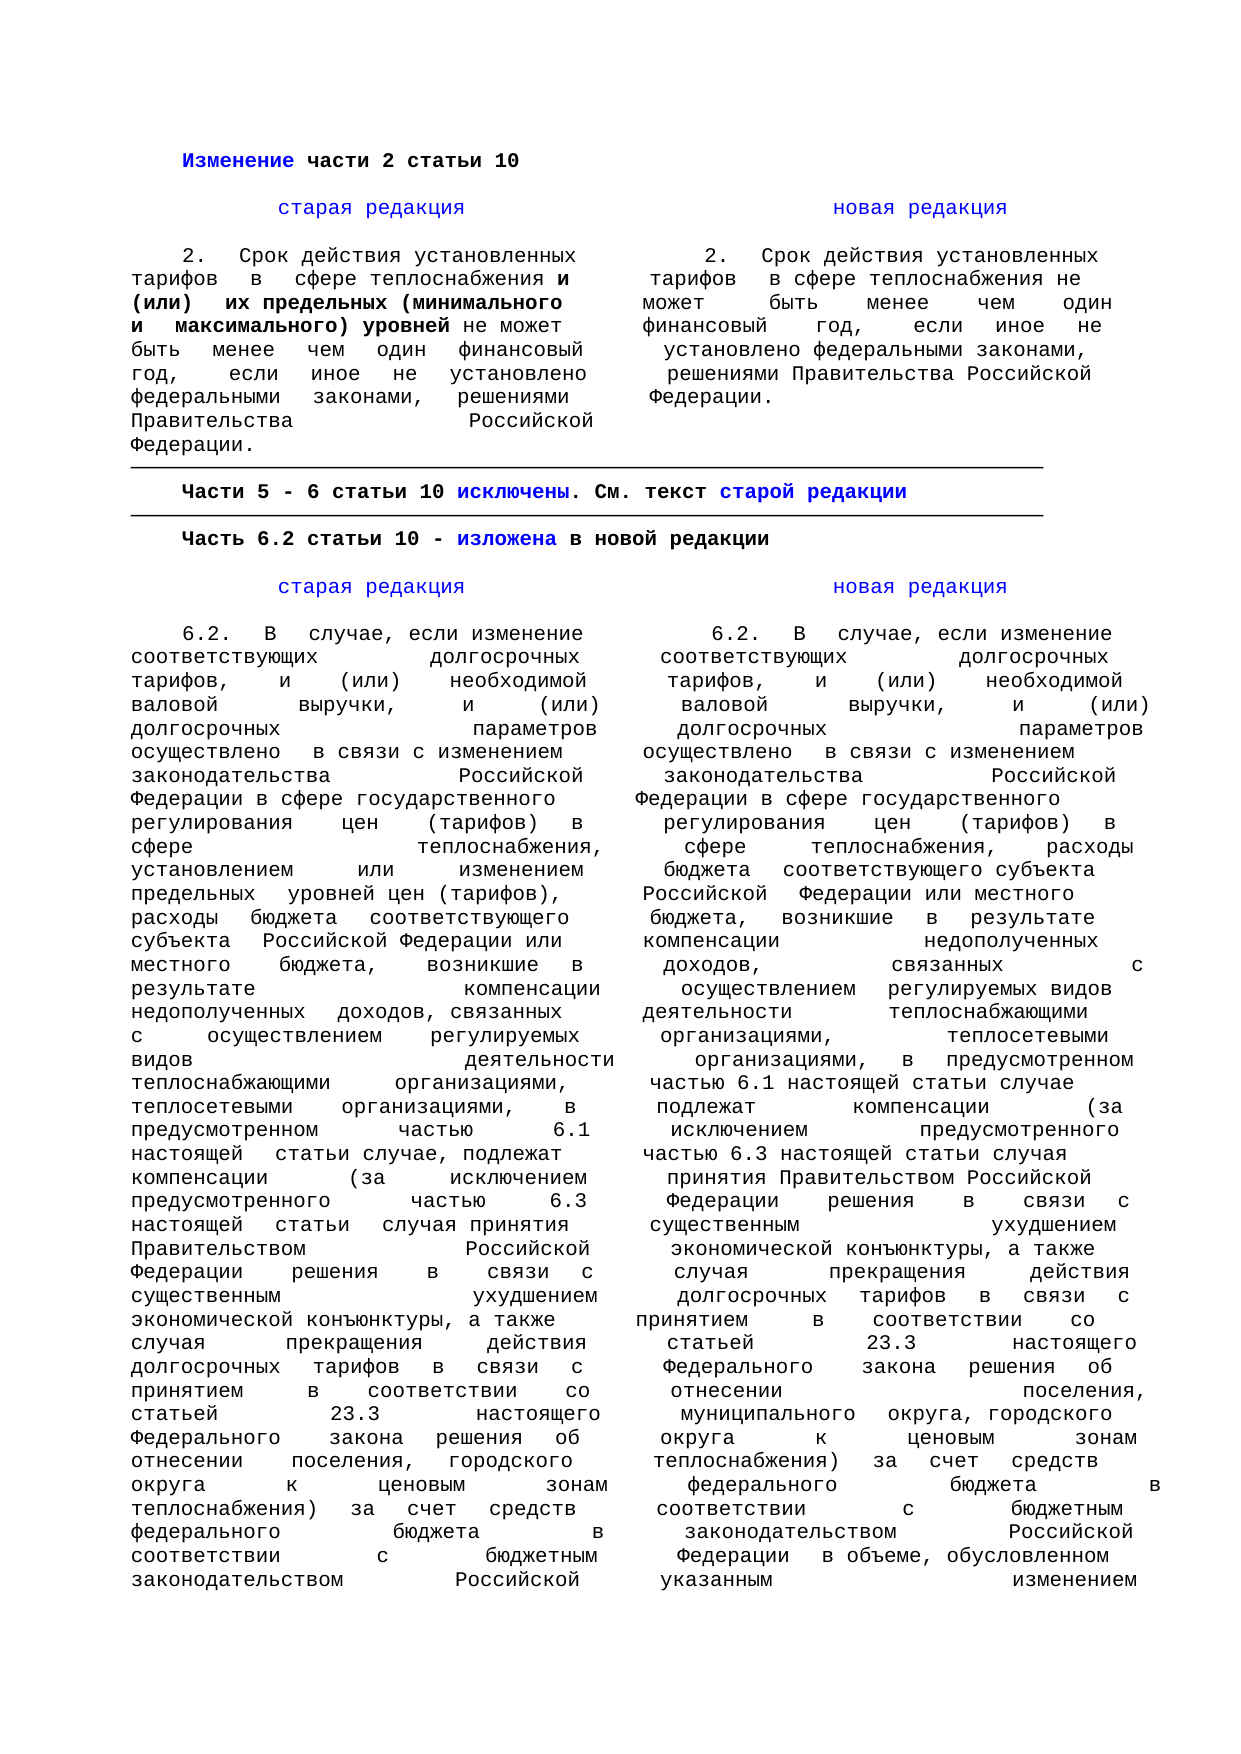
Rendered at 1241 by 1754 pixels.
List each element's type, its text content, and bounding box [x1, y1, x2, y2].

text соответствующих долгосрочных соответствующих долгосрочных [118, 647, 1181, 670]
text год, если иное не установлено решениями Правительства Российской [118, 363, 1181, 386]
text ───────────────────────────────────────────────────────────────────────── [118, 505, 1181, 528]
text Правительства Российской [118, 410, 1181, 434]
text долгосрочных параметров долгосрочных параметров [118, 717, 1181, 741]
text 6.2. В случае, если изменение 6.2. В случае, если изменение [118, 623, 1181, 647]
text долгосрочных тарифов в связи с Федерального закона решения об [118, 1356, 1181, 1379]
text с осуществлением регулируемых организациями, теплосетевыми [118, 1025, 1181, 1048]
text валовой выручки, и (или) валовой выручки, и (или) [118, 694, 1181, 717]
text Федерации в сфере государственного Федерации в сфере государственного [118, 788, 1181, 812]
text настоящей статьи случая принятия существенным ухудшением [118, 1214, 1181, 1238]
text федерального бюджета в законодательством Российской [118, 1521, 1181, 1545]
text Часть 6.2 статьи 10 - изложена в новой редакции [118, 528, 1181, 552]
text принятием в соответствии со отнесении поселения, [118, 1379, 1181, 1403]
text Федерального закона решения об округа к ценовым зонам [118, 1427, 1181, 1451]
text ───────────────────────────────────────────────────────────────────────── [118, 457, 1181, 481]
text компенсации (за исключением принятия Правительством Российской [118, 1167, 1181, 1190]
text и максимального) уровней не может финансовый год, если иное не [118, 316, 1181, 339]
text быть менее чем один финансовый установлено федеральными законами, [118, 339, 1181, 363]
text старая редакция новая редакция [118, 576, 1181, 599]
text недополученных доходов, связанных деятельности теплоснабжающими [118, 1001, 1181, 1025]
text соответствии с бюджетным Федерации в объеме, обусловленном [118, 1545, 1181, 1569]
text результате компенсации осуществлением регулируемых видов [118, 978, 1181, 1001]
text Правительством Российской экономической конъюнктуры, а также [118, 1238, 1181, 1261]
text Части 5 - 6 статьи 10 исключены. См. текст старой редакции [118, 481, 1181, 505]
text существенным ухудшением долгосрочных тарифов в связи с [118, 1285, 1181, 1309]
text регулирования цен (тарифов) в регулирования цен (тарифов) в [118, 812, 1181, 836]
text местного бюджета, возникшие в доходов, связанных с [118, 954, 1181, 978]
text случая прекращения действия статьей 23.3 настоящего [118, 1332, 1181, 1356]
text установлением или изменением бюджета соответствующего субъекта [118, 859, 1181, 883]
text теплоснабжающими организациями, частью 6.1 настоящей статьи случае [118, 1072, 1181, 1096]
text осуществлено в связи с изменением осуществлено в связи с изменением [118, 741, 1181, 765]
text видов деятельности организациями, в предусмотренном [118, 1048, 1181, 1072]
text предусмотренном частью 6.1 исключением предусмотренного [118, 1119, 1181, 1143]
text субъекта Российской Федерации или компенсации недополученных [118, 930, 1181, 954]
text отнесении поселения, городского теплоснабжения) за счет средств [118, 1451, 1181, 1474]
text Изменение части 2 статьи 10 [118, 150, 1181, 174]
text (или) их предельных (минимального может быть менее чем один [118, 292, 1181, 316]
text предельных уровней цен (тарифов), Российской Федерации или местного [118, 883, 1181, 907]
text экономической конъюнктуры, а также принятием в соответствии со [118, 1309, 1181, 1332]
text теплосетевыми организациями, в подлежат компенсации (за [118, 1096, 1181, 1119]
text 2. Срок действия установленных 2. Срок действия установленных [118, 244, 1181, 268]
text округа к ценовым зонам федерального бюджета в [118, 1474, 1181, 1498]
text предусмотренного частью 6.3 Федерации решения в связи с [118, 1190, 1181, 1214]
text теплоснабжения) за счет средств соответствии с бюджетным [118, 1498, 1181, 1521]
text сфере теплоснабжения, сфере теплоснабжения, расходы [118, 836, 1181, 859]
text статьей 23.3 настоящего муниципального округа, городского [118, 1403, 1181, 1427]
text законодательством Российской указанным изменением [118, 1569, 1181, 1592]
text законодательства Российской законодательства Российской [118, 765, 1181, 788]
text Федерации. [118, 434, 1181, 457]
text старая редакция новая редакция [118, 197, 1181, 221]
text настоящей статьи случае, подлежат частью 6.3 настоящей статьи случая [118, 1143, 1181, 1167]
text тарифов в сфере теплоснабжения и тарифов в сфере теплоснабжения не [118, 268, 1181, 292]
text расходы бюджета соответствующего бюджета, возникшие в результате [118, 907, 1181, 930]
text тарифов, и (или) необходимой тарифов, и (или) необходимой [118, 670, 1181, 694]
text Федерации решения в связи с случая прекращения действия [118, 1261, 1181, 1285]
text федеральными законами, решениями Федерации. [118, 386, 1181, 410]
